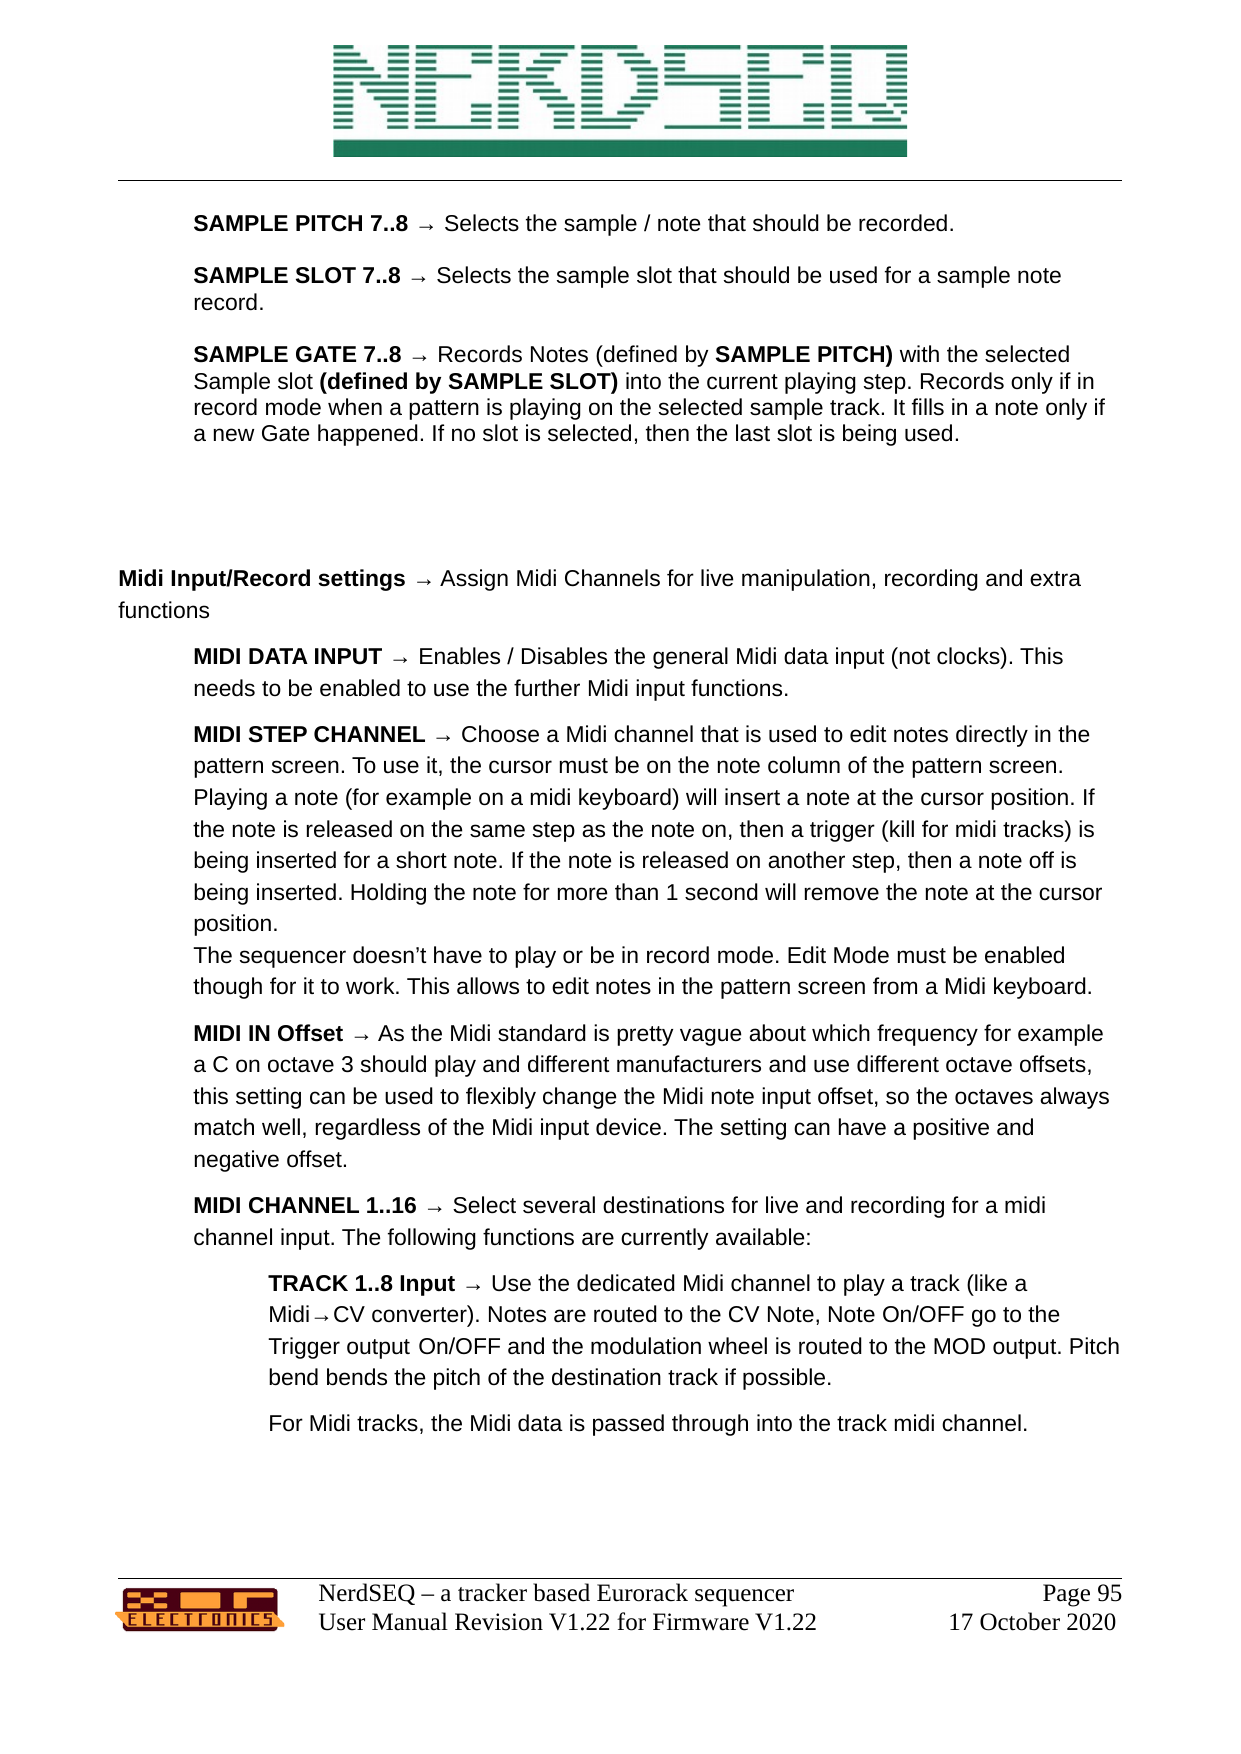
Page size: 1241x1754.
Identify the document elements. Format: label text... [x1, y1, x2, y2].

text TRACK 1..8 Input → Use the dedicated Midi channel to play a track (like a Midi→CV converter). Notes are routed to the CV Note, Note On/OFF go to the Trigger output On/OFF and the modulation wheel is routed to the MOD output. Pitch bend bends the pitch of the destination track if possible. [118, 1269, 1122, 1391]
text MIDI DATA INPUT → Enables / Disables the general Midi data input (not clocks). This needs to be enabled to use the further Midi input functions. [193, 643, 1122, 701]
text SAMPLE PITCH 7..8 → Selects the sample / note that should be recorded. [118, 209, 1122, 236]
text MIDI CHANNEL 1..16 → Select several destinations for live and recording for a midi channel input. The following functions are currently available: [118, 1192, 1122, 1250]
picture [115, 1584, 285, 1634]
text MIDI STEP CHANNEL → Choose a Midi channel that is used to edit notes directly in the pattern screen. To use it, the cursor must be on the note column of the pattern screen. Playing a note (for example on a midi keyboard) will insert a note at the cursor position. If the note is released on the same step as the note on, then a trigger (kill for midi tracks) is being inserted for a short note. If the note is released on another step, then a note off is being inserted. Holding the note for more than 1 second will remove the note at the cursor position. The sequencer doesn’t have to play or be in record mode. Edit Mode must be enabled though for it to work. This allows to edit notes in the pattern screen from a Midi keyboard. [118, 721, 1122, 1000]
text SAMPLE GATE 7..8 → Records Notes (defined by SAMPLE PITCH) with the selected Sample slot (defined by SAMPLE SLOT) into the current playing step. Records only if in record mode when a pattern is playing on the selected sample track. It fills in a note only if a new Gate happened. If no slot is selected, then the last slot is being used. [193, 341, 1122, 447]
text For Midi tracks, the Midi data is passed through into the track midi channel. [118, 1410, 1122, 1437]
text MIDI IN Offset → As the Midi standard is pretty vague about which frequency for example a C on octave 3 should play and different manufacturers and use different octave offsets, this setting can be used to flexibly change the Midi note input offset, so the octaves always match well, regardless of the Midi input device. The setting can have a positive and negative offset. [193, 1019, 1122, 1172]
picture [333, 45, 908, 157]
text Midi Input/Record settings → Assign Midi Channels for live manipulation, recording and extra functions [118, 565, 1122, 623]
text SAMPLE SLOT 7..8 → Selects the sample slot that should be used for a sample note record. [118, 262, 1122, 315]
